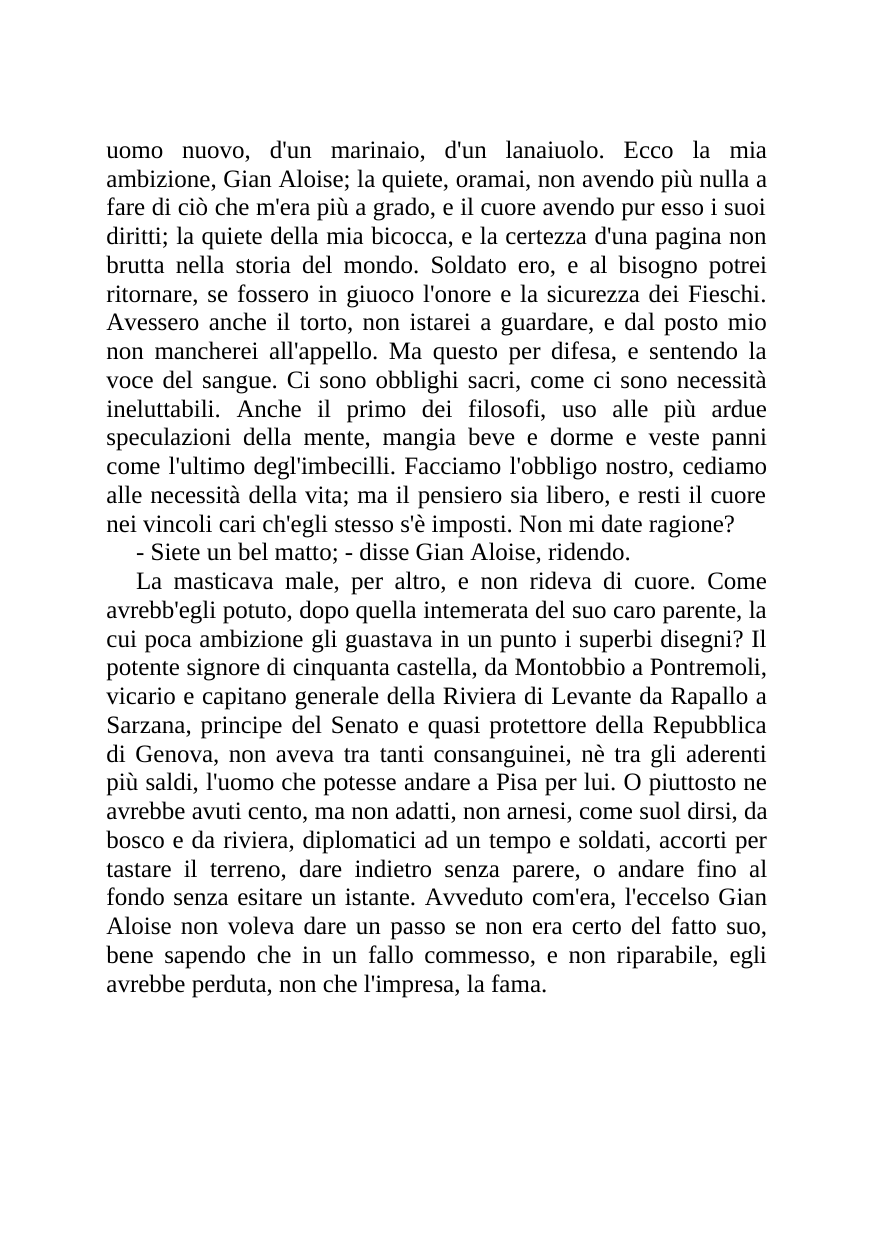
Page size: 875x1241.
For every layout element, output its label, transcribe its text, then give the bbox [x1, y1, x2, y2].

text - Siete un bel matto; - disse Gian Aloise, ridendo. [106, 537, 768, 566]
text La masticava male, per altro, e non rideva di cuore. Come avrebb'egli potuto, dopo quella intemerata del suo caro parente, la cui poca ambizione gli guastava in un punto i superbi disegni? Il potente signore di cinquanta castella, da Montobbio a Pontremoli, vicario e capitano generale della Riviera di Levante da Rapallo a Sarzana, principe del Senato e quasi protettore della Repubblica di Genova, non aveva tra tanti consanguinei, nè tra gli aderenti più saldi, l'uomo che potesse andare a Pisa per lui. O piuttosto ne avrebbe avuti cento, ma non adatti, non arnesi, come suol dirsi, da bosco e da riviera, diplomatici ad un tempo e soldati, accorti per tastare il terreno, dare indietro senza parere, o andare fino al fondo senza esitare un istante. Avveduto com'era, l'eccelso Gian Aloise non voleva dare un passo se non era certo del fatto suo, bene sapendo che in un fallo commesso, e non riparabile, egli avrebbe perduta, non che l'impresa, la fama. [106, 566, 768, 997]
text uomo nuovo, d'un marinaio, d'un lanaiuolo. Ecco la mia ambizione, Gian Aloise; la quiete, oramai, non avendo più nulla a fare di ciò che m'era più a grado, e il cuore avendo pur esso i suoi diritti; la quiete della mia bicocca, e la certezza d'una pagina non brutta nella storia del mondo. Soldato ero, e al bisogno potrei ritornare, se fossero in giuoco l'onore e la sicurezza dei Fieschi. Avessero anche il torto, non istarei a guardare, e dal posto mio non mancherei all'appello. Ma questo per difesa, e sentendo la voce del sangue. Ci sono obblighi sacri, come ci sono necessità ineluttabili. Anche il primo dei filosofi, uso alle più ardue speculazioni della mente, mangia beve e dorme e veste panni come l'ultimo degl'imbecilli. Facciamo l'obbligo nostro, cediamo alle necessità della vita; ma il pensiero sia libero, e resti il cuore nei vincoli cari ch'egli stesso s'è imposti. Non mi date ragione? [106, 135, 768, 537]
